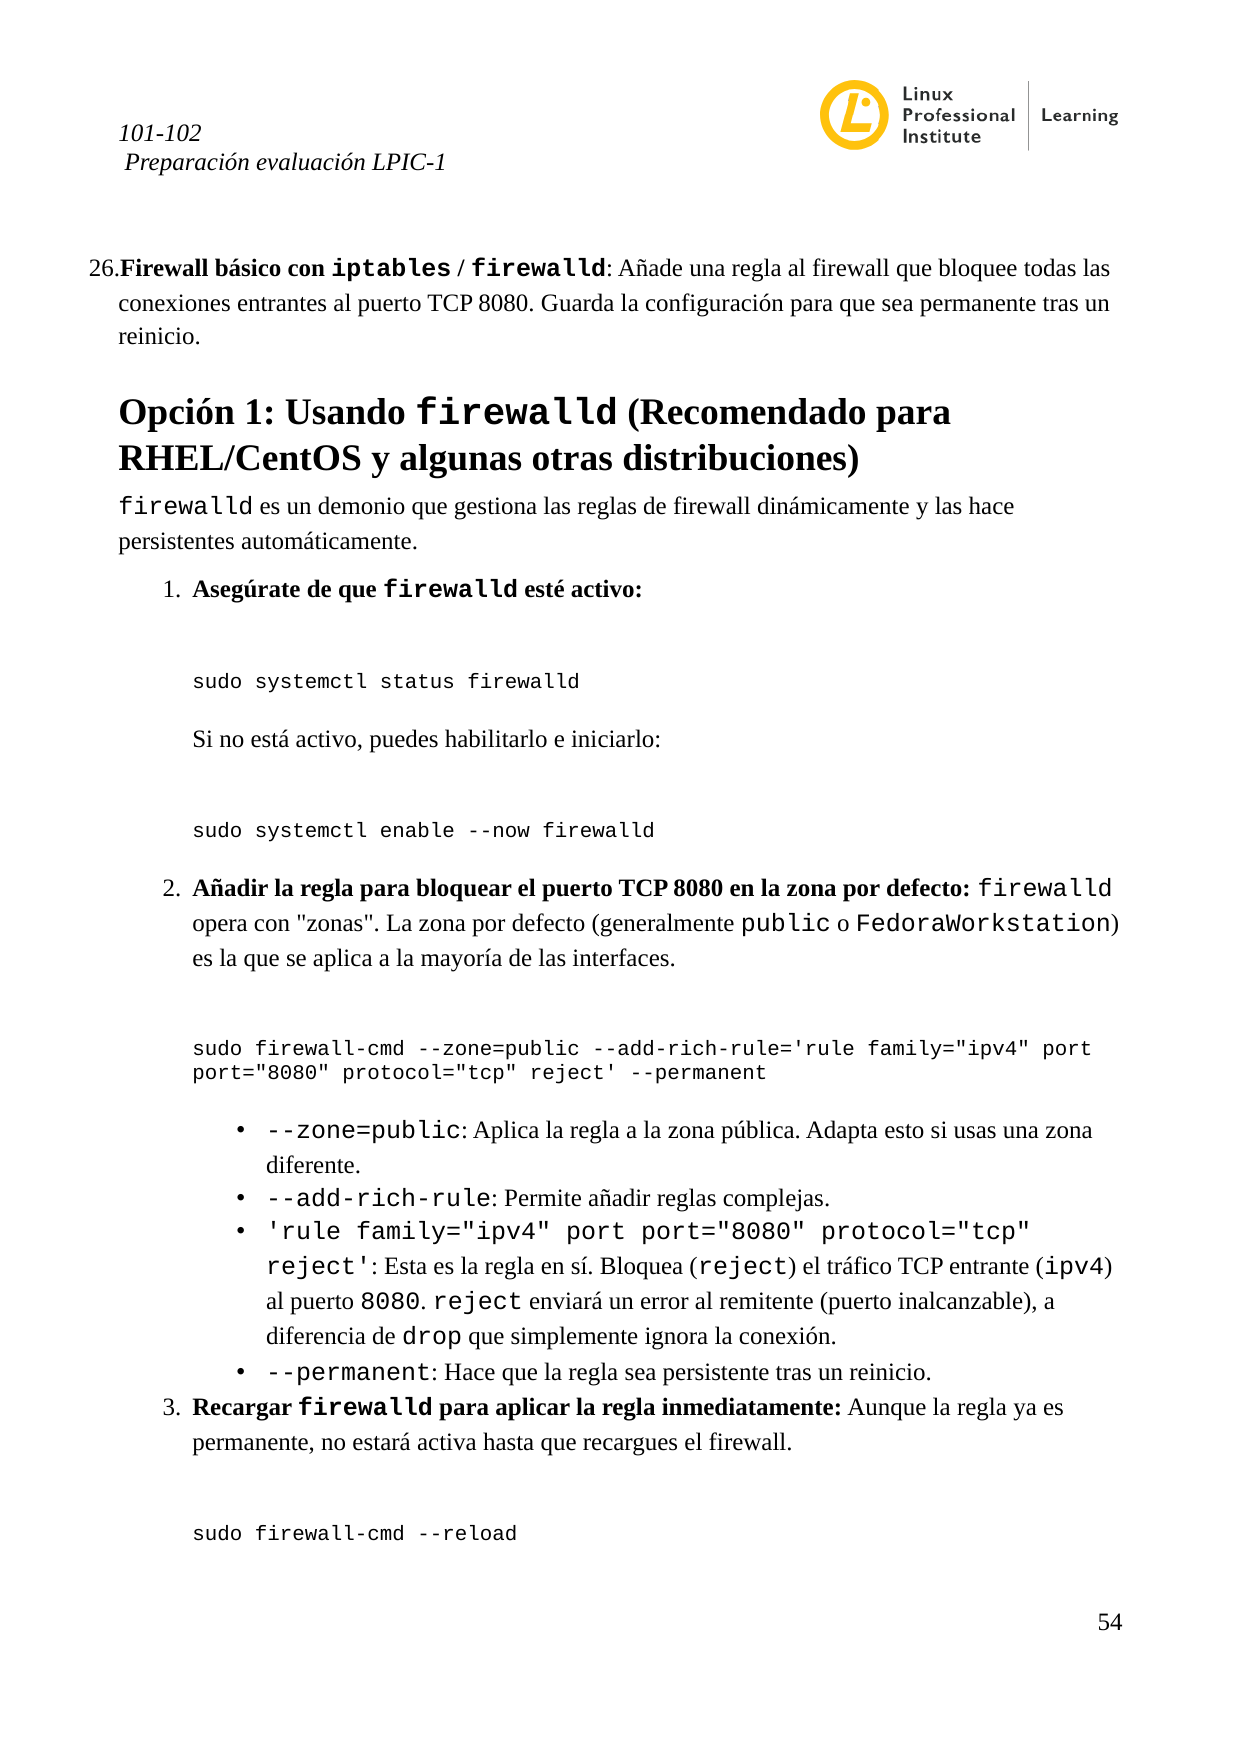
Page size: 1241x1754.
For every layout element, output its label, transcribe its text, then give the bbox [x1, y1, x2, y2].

list Si no está activo, puedes habilitarlo e iniciarlo: [162, 724, 1122, 753]
text firewalld es un demonio que gestiona las reglas de firewall dinámicamente y las hace persistentes automáticamente. [118, 491, 1122, 555]
subtitle Opción 1: Usando firewalld (Recomendado para RHEL/CentOS y algunas otras distribuciones) [118, 389, 1122, 479]
list Asegúrate de que firewalld esté activo: [162, 574, 1122, 605]
list 'rule family="ipv4" port port="8080" protocol="tcp" reject': Esta es la regla en sí. Bloquea (reject) el tráfico TCP entrante (ipv4) al puerto 8080. reject enviará un error al remitente (puerto inalcanzable), a diferencia de drop que simplemente ignora la conexión. [236, 1219, 1122, 1352]
list Recargar firewalld para aplicar la regla inmediatamente: Aunque la regla ya es permanente, no estará activa hasta que recargues el firewall. [162, 1392, 1122, 1456]
picture [819, 79, 1119, 151]
list sudo firewall-cmd --zone=public --add-rich-rule='rule family="ipv4" port port="8080" protocol="tcp" reject' --permanent [162, 1038, 1122, 1086]
list --add-rich-rule: Permite añadir reglas complejas. [236, 1183, 1122, 1214]
list Añadir la regla para bloquear el puerto TCP 8080 en la zona por defecto: firewalld opera con "zonas". La zona por defecto (generalmente public o FedoraWorkstation) es la que se aplica a la mayoría de las interfaces. [162, 873, 1122, 972]
list --permanent: Hace que la regla sea persistente tras un reinicio. [236, 1357, 1122, 1388]
list sudo firewall-cmd --reload [162, 1523, 1122, 1546]
list sudo systemctl status firewalld [162, 671, 1122, 695]
list sudo systemctl enable --now firewalld [162, 820, 1122, 843]
list --zone=public: Aplica la regla a la zona pública. Adapta esto si usas una zona diferente. [236, 1115, 1122, 1179]
list Firewall básico con iptables / firewalld: Añade una regla al firewall que bloquee todas las conexiones entrantes al puerto TCP 8080. Guarda la configuración para que sea permanente tras un reinicio. [118, 253, 1122, 349]
